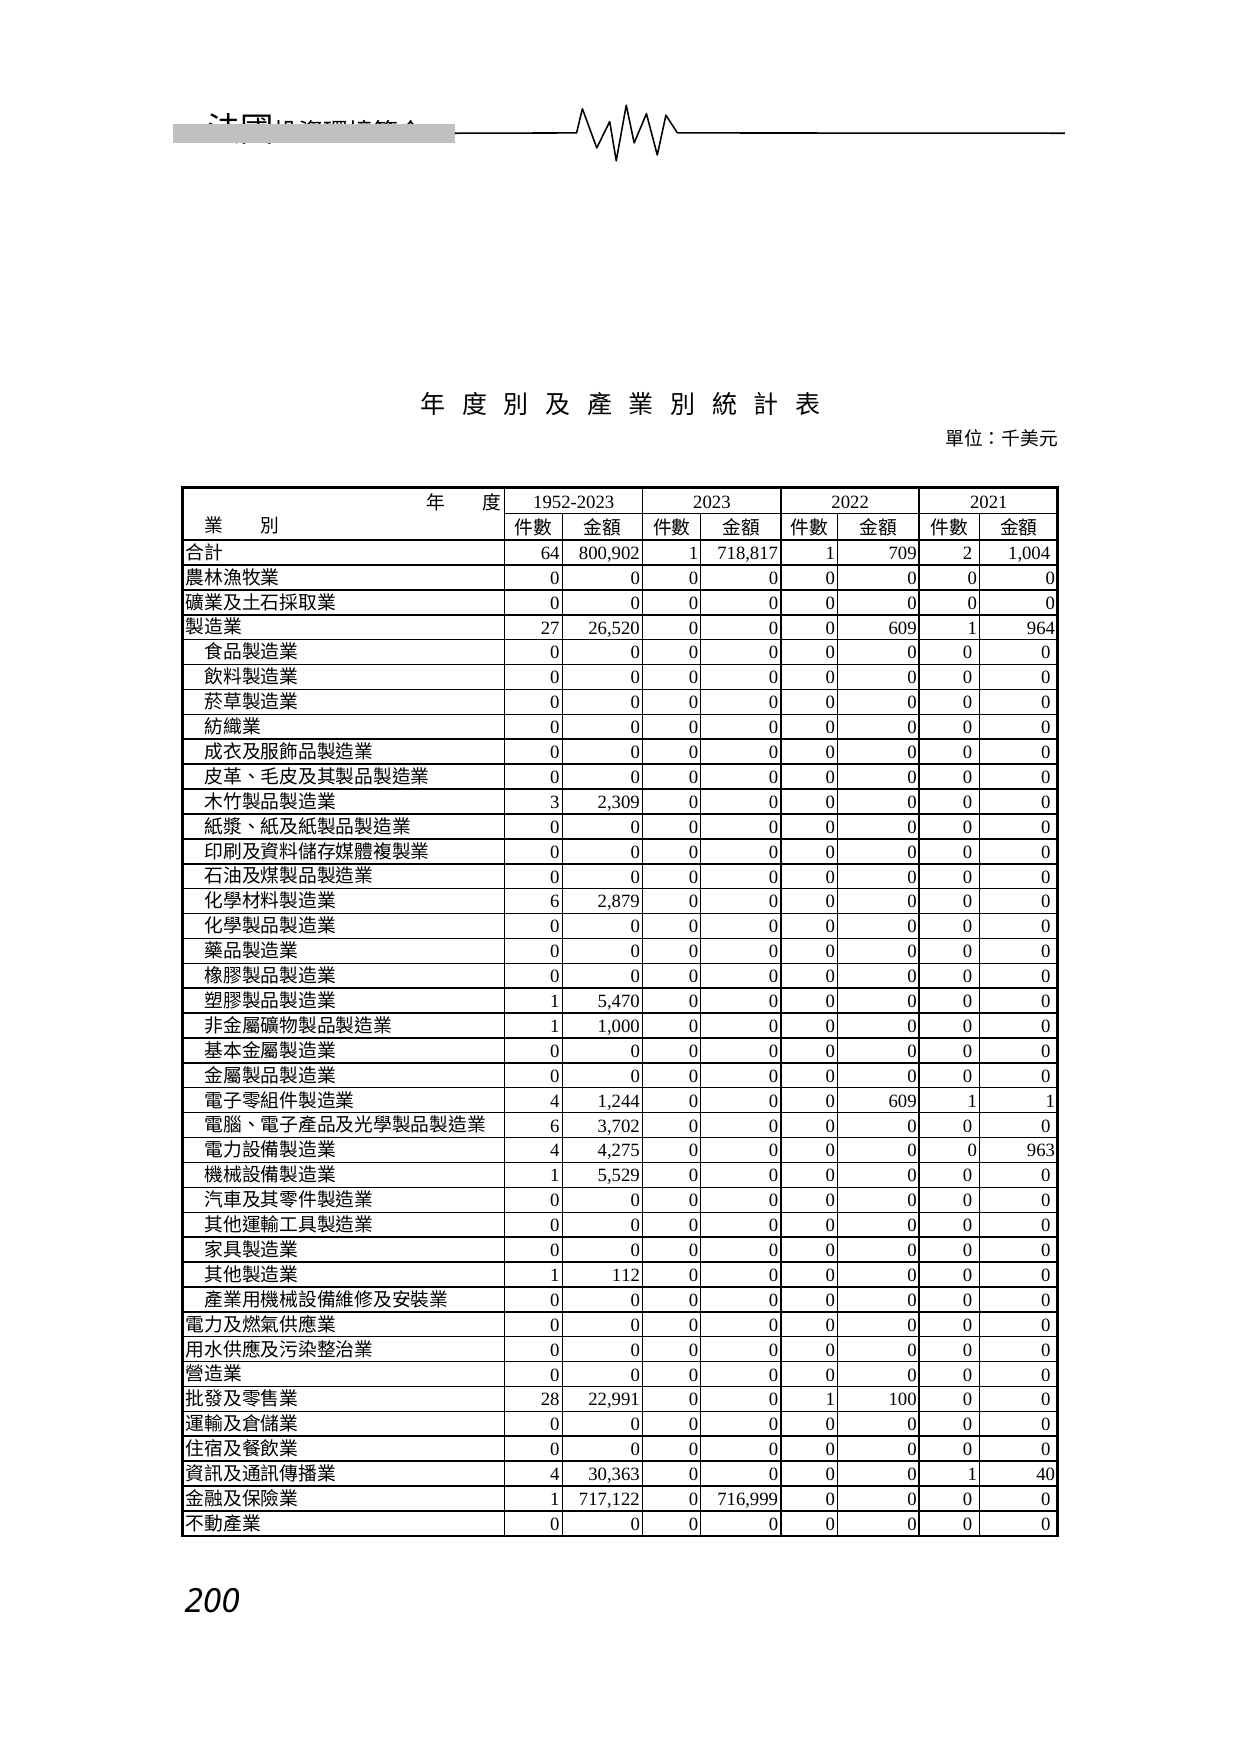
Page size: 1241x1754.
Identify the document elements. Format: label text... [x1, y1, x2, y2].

table_cell 0 [643, 1188, 700, 1211]
table_cell 機械設備製造業 [184, 1163, 504, 1186]
table_cell 0 [701, 1313, 780, 1336]
table_cell 皮革、毛皮及其製品製造業 [184, 765, 504, 788]
table_cell 964 [980, 616, 1056, 639]
table_cell 0 [920, 1337, 979, 1361]
table_cell 0 [782, 914, 837, 937]
table_cell 0 [505, 566, 562, 589]
table_cell 金額 [563, 514, 642, 539]
table_cell 0 [701, 1412, 780, 1435]
table_cell 0 [701, 939, 780, 962]
table_cell 0 [920, 939, 979, 962]
table_cell 金屬製品製造業 [184, 1064, 504, 1087]
table_cell 0 [701, 1064, 780, 1087]
table_cell 0 [782, 964, 837, 987]
table_cell 0 [701, 889, 780, 913]
table_cell 0 [980, 740, 1056, 763]
table_cell 0 [782, 889, 837, 913]
table_cell 0 [838, 1213, 918, 1236]
table_cell 1 [643, 541, 700, 564]
table_cell 1 [505, 1487, 562, 1510]
table_cell 0 [782, 1337, 837, 1361]
table_cell 0 [563, 690, 642, 713]
table_cell 0 [980, 1387, 1056, 1411]
table_cell 3 [505, 790, 562, 813]
table_cell 0 [838, 715, 918, 738]
table_cell 0 [920, 1437, 979, 1460]
table_cell 0 [980, 690, 1056, 713]
table_cell 0 [643, 1362, 700, 1386]
table_cell 0 [838, 1337, 918, 1361]
table_cell 0 [505, 964, 562, 987]
table_cell 718,817 [701, 541, 780, 564]
table_cell 0 [643, 1213, 700, 1236]
table_cell 0 [782, 616, 837, 639]
table_cell 0 [782, 1238, 837, 1261]
table_cell 709 [838, 541, 918, 564]
table_cell 609 [838, 616, 918, 639]
table_cell 0 [643, 1412, 700, 1435]
table_cell 0 [643, 566, 700, 589]
table_cell 石油及煤製品製造業 [184, 865, 504, 888]
table_cell 0 [701, 1138, 780, 1162]
table_cell 0 [920, 1362, 979, 1386]
table_cell 0 [782, 566, 837, 589]
table_cell 成衣及服飾品製造業 [184, 740, 504, 763]
table_cell 0 [563, 1362, 642, 1386]
table_cell 0 [643, 690, 700, 713]
table_cell 0 [701, 1113, 780, 1137]
table_cell 0 [920, 1288, 979, 1311]
table_cell 64 [505, 541, 562, 564]
table_cell 0 [920, 566, 979, 589]
table_cell 0 [980, 1288, 1056, 1311]
table_cell 0 [643, 616, 700, 639]
table_cell 0 [920, 1014, 979, 1037]
text 單位：千美元 [183, 424, 1058, 451]
table_cell 0 [980, 1487, 1056, 1510]
table_header 2022 [782, 489, 918, 513]
table_cell 0 [701, 840, 780, 863]
table_cell 1 [782, 1387, 837, 1411]
table_cell 農林漁牧業 [184, 566, 504, 589]
table_cell 件數 [920, 514, 979, 539]
table_cell 0 [980, 865, 1056, 888]
table_cell 用水供應及污染整治業 [184, 1337, 504, 1361]
table_cell 0 [643, 914, 700, 937]
table_cell 4,275 [563, 1138, 642, 1162]
table_cell 0 [980, 1163, 1056, 1186]
table_cell 0 [563, 740, 642, 763]
table_cell 0 [563, 939, 642, 962]
table_cell 0 [563, 1437, 642, 1460]
table_cell 4 [505, 1138, 562, 1162]
table_cell 0 [920, 1213, 979, 1236]
table_cell 0 [920, 1188, 979, 1211]
table_cell 0 [782, 1014, 837, 1037]
table_cell 0 [980, 665, 1056, 688]
table_cell 0 [838, 1039, 918, 1062]
table_cell 金額 [838, 514, 918, 539]
table_cell 0 [782, 989, 837, 1012]
table_cell 0 [701, 740, 780, 763]
table_cell 6 [505, 889, 562, 913]
table_cell 0 [782, 815, 837, 838]
table_cell 0 [643, 1113, 700, 1137]
table_cell 0 [505, 715, 562, 738]
table_cell 0 [920, 1064, 979, 1087]
table_cell 963 [980, 1138, 1056, 1162]
table_cell 0 [838, 591, 918, 614]
table_cell 0 [838, 640, 918, 664]
table_cell 0 [701, 690, 780, 713]
table_cell 0 [782, 1138, 837, 1162]
table_cell 礦業及土石採取業 [184, 591, 504, 614]
table_cell 住宿及餐飲業 [184, 1437, 504, 1460]
table_cell 電力設備製造業 [184, 1138, 504, 1162]
table_cell 運輸及倉儲業 [184, 1412, 504, 1435]
table_cell 0 [563, 1064, 642, 1087]
table_cell 0 [643, 889, 700, 913]
table_cell 0 [563, 1337, 642, 1361]
table_cell 電力及燃氣供應業 [184, 1313, 504, 1336]
table_cell 4 [505, 1088, 562, 1112]
table_cell 0 [563, 1039, 642, 1062]
table_cell 0 [505, 765, 562, 788]
table_cell 0 [838, 740, 918, 763]
table_cell 0 [782, 665, 837, 688]
table_cell 2,879 [563, 889, 642, 913]
table_cell 6 [505, 1113, 562, 1137]
table_cell 0 [838, 1462, 918, 1485]
table_cell 0 [980, 989, 1056, 1012]
table_cell 化學材料製造業 [184, 889, 504, 913]
table_cell 0 [643, 640, 700, 664]
table_cell 0 [505, 914, 562, 937]
table_cell 0 [505, 815, 562, 838]
table_cell 0 [980, 1064, 1056, 1087]
table_cell 0 [505, 840, 562, 863]
table_cell 0 [838, 1014, 918, 1037]
table_cell 609 [838, 1088, 918, 1112]
table_cell 0 [980, 1188, 1056, 1211]
table_cell 2 [920, 541, 979, 564]
table_cell 0 [980, 964, 1056, 987]
table_cell 0 [505, 1238, 562, 1261]
table_cell 0 [563, 1313, 642, 1336]
table_cell 金額 [701, 514, 780, 539]
table_cell 0 [782, 640, 837, 664]
table_cell 紙漿、紙及紙製品製造業 [184, 815, 504, 838]
table_cell 100 [838, 1387, 918, 1411]
table_cell 5,529 [563, 1163, 642, 1186]
table_cell 0 [563, 815, 642, 838]
table_cell 0 [782, 1313, 837, 1336]
table_cell 0 [980, 914, 1056, 937]
table_cell 0 [838, 889, 918, 913]
table_cell 0 [782, 690, 837, 713]
table_cell 0 [838, 1238, 918, 1261]
table_cell 0 [701, 815, 780, 838]
table_cell 0 [563, 1238, 642, 1261]
table_cell 0 [643, 1163, 700, 1186]
table_cell 0 [701, 1238, 780, 1261]
table_cell 0 [643, 765, 700, 788]
table_cell 0 [838, 1412, 918, 1435]
table_cell 0 [920, 840, 979, 863]
table_cell 0 [782, 1487, 837, 1510]
table_cell 製造業 [184, 616, 504, 639]
table_cell 0 [838, 865, 918, 888]
table_cell 0 [505, 1313, 562, 1336]
table_cell 0 [920, 1487, 979, 1510]
table_cell 0 [980, 566, 1056, 589]
table_cell 0 [643, 964, 700, 987]
table_cell 0 [838, 964, 918, 987]
table_cell 0 [643, 790, 700, 813]
table_cell 不動產業 [184, 1512, 504, 1535]
table_cell 0 [980, 1512, 1056, 1535]
table_cell 0 [920, 1138, 979, 1162]
table_cell 0 [701, 790, 780, 813]
table_cell 0 [980, 1213, 1056, 1236]
table_cell 0 [643, 1238, 700, 1261]
table_cell 非金屬礦物製品製造業 [184, 1014, 504, 1037]
table_cell 0 [782, 1088, 837, 1112]
table_cell 0 [838, 665, 918, 688]
table_cell 1 [505, 1263, 562, 1286]
table_cell 0 [701, 1088, 780, 1112]
table_cell 0 [838, 1113, 918, 1137]
table_cell 0 [920, 1163, 979, 1186]
table_cell 0 [701, 665, 780, 688]
table_cell 0 [980, 939, 1056, 962]
table_cell 0 [701, 1462, 780, 1485]
table_cell 0 [980, 790, 1056, 813]
table_cell 0 [782, 765, 837, 788]
table_cell 汽車及其零件製造業 [184, 1188, 504, 1211]
table_cell 0 [920, 665, 979, 688]
table_cell 0 [920, 865, 979, 888]
table_cell 0 [920, 989, 979, 1012]
table_cell 0 [838, 939, 918, 962]
table_cell 40 [980, 1462, 1056, 1485]
table_cell 0 [782, 1064, 837, 1087]
table_cell 0 [701, 1512, 780, 1535]
table_cell 0 [643, 1039, 700, 1062]
table_cell 0 [980, 840, 1056, 863]
table_cell 0 [701, 914, 780, 937]
table_cell 0 [782, 1213, 837, 1236]
table_cell 0 [782, 591, 837, 614]
table_cell 0 [782, 865, 837, 888]
table_cell 0 [701, 1437, 780, 1460]
table_cell 塑膠製品製造業 [184, 989, 504, 1012]
table_cell 家具製造業 [184, 1238, 504, 1261]
table_cell 0 [643, 1337, 700, 1361]
table_cell 0 [920, 1313, 979, 1336]
table_cell 0 [643, 989, 700, 1012]
table_cell 0 [643, 740, 700, 763]
table_cell 0 [920, 1512, 979, 1535]
table_cell 0 [980, 640, 1056, 664]
table_cell 0 [980, 815, 1056, 838]
table_cell 0 [980, 1113, 1056, 1137]
table_cell 0 [701, 1337, 780, 1361]
table_cell 0 [920, 1238, 979, 1261]
table_cell 0 [838, 1263, 918, 1286]
table_cell 0 [838, 765, 918, 788]
table_cell 0 [505, 1437, 562, 1460]
table_cell 0 [980, 1362, 1056, 1386]
table_cell 營造業 [184, 1362, 504, 1386]
table_cell 產業用機械設備維修及安裝業 [184, 1288, 504, 1311]
table_cell 0 [838, 1288, 918, 1311]
table_cell 0 [782, 1362, 837, 1386]
table_header 年 度 業 別 [184, 489, 504, 539]
table_cell 1,244 [563, 1088, 642, 1112]
table_cell 26,520 [563, 616, 642, 639]
table_cell 0 [782, 1462, 837, 1485]
table_cell 0 [980, 1412, 1056, 1435]
table_cell 金額 [980, 514, 1056, 539]
table_cell 0 [920, 1263, 979, 1286]
table_cell 0 [838, 1362, 918, 1386]
table_cell 0 [505, 1288, 562, 1311]
table_cell 0 [563, 591, 642, 614]
table_cell 30,363 [563, 1462, 642, 1485]
table_cell 0 [563, 1213, 642, 1236]
table_cell 0 [920, 1113, 979, 1137]
table_cell 0 [643, 865, 700, 888]
table_cell 0 [920, 790, 979, 813]
table_cell 0 [643, 1387, 700, 1411]
table_cell 印刷及資料儲存媒體複製業 [184, 840, 504, 863]
table_cell 0 [838, 914, 918, 937]
table_cell 0 [643, 665, 700, 688]
table_cell 0 [782, 1163, 837, 1186]
table_cell 112 [563, 1263, 642, 1286]
table_cell 0 [701, 616, 780, 639]
table_cell 2,309 [563, 790, 642, 813]
table_cell 0 [980, 1313, 1056, 1336]
table_cell 0 [701, 865, 780, 888]
table_cell 0 [701, 1039, 780, 1062]
table_cell 0 [643, 1487, 700, 1510]
table_cell 4 [505, 1462, 562, 1485]
table_cell 化學製品製造業 [184, 914, 504, 937]
table_cell 0 [505, 1188, 562, 1211]
table_cell 0 [782, 939, 837, 962]
table_cell 0 [920, 1039, 979, 1062]
table_cell 電子零組件製造業 [184, 1088, 504, 1112]
table_cell 0 [701, 1288, 780, 1311]
table_cell 0 [920, 914, 979, 937]
table_cell 0 [782, 1412, 837, 1435]
table_cell 0 [505, 1412, 562, 1435]
table_cell 0 [782, 715, 837, 738]
table_cell 0 [643, 840, 700, 863]
table_cell 1 [505, 1163, 562, 1186]
table_cell 資訊及通訊傳播業 [184, 1462, 504, 1485]
table_cell 0 [980, 1263, 1056, 1286]
table_cell 0 [643, 1064, 700, 1087]
table_cell 件數 [505, 514, 562, 539]
table_cell 0 [980, 1337, 1056, 1361]
table_cell 0 [701, 566, 780, 589]
table_cell 0 [643, 1138, 700, 1162]
table_cell 0 [701, 1213, 780, 1236]
table_cell 0 [563, 640, 642, 664]
table_cell 0 [643, 1313, 700, 1336]
table_cell 飲料製造業 [184, 665, 504, 688]
table_cell 0 [782, 1437, 837, 1460]
table_cell 藥品製造業 [184, 939, 504, 962]
table_cell 件數 [782, 514, 837, 539]
table_cell 0 [505, 1213, 562, 1236]
table_cell 0 [838, 1512, 918, 1535]
table_cell 0 [505, 939, 562, 962]
table_cell 0 [782, 740, 837, 763]
table_cell 0 [838, 1313, 918, 1336]
table_cell 0 [505, 665, 562, 688]
table_cell 0 [838, 1437, 918, 1460]
table_cell 合計 [184, 541, 504, 564]
table_cell 22,991 [563, 1387, 642, 1411]
table_cell 0 [701, 1263, 780, 1286]
table_cell 0 [563, 914, 642, 937]
table_cell 0 [838, 1138, 918, 1162]
table_cell 0 [782, 840, 837, 863]
table_cell 0 [838, 815, 918, 838]
table_cell 0 [838, 566, 918, 589]
table_cell 1 [505, 989, 562, 1012]
table_cell 0 [701, 1014, 780, 1037]
table_cell 0 [701, 1362, 780, 1386]
table_cell 批發及零售業 [184, 1387, 504, 1411]
table_cell 0 [701, 640, 780, 664]
table_cell 0 [643, 1088, 700, 1112]
table_cell 0 [920, 1412, 979, 1435]
table_cell 0 [505, 640, 562, 664]
table_cell 1 [505, 1014, 562, 1037]
table_cell 木竹製品製造業 [184, 790, 504, 813]
table_cell 0 [505, 591, 562, 614]
table_cell 0 [563, 715, 642, 738]
table_cell 0 [563, 665, 642, 688]
table_cell 0 [782, 790, 837, 813]
table_cell 0 [563, 765, 642, 788]
table_cell 0 [505, 1064, 562, 1087]
table_cell 27 [505, 616, 562, 639]
table_cell 0 [643, 1014, 700, 1037]
table_cell 0 [701, 765, 780, 788]
table_cell 0 [920, 690, 979, 713]
table_cell 1 [782, 541, 837, 564]
table_header 2021 [920, 489, 1056, 513]
table_cell 0 [643, 591, 700, 614]
table_cell 0 [701, 715, 780, 738]
table_cell 5,470 [563, 989, 642, 1012]
table_cell 其他運輸工具製造業 [184, 1213, 504, 1236]
table_cell 0 [643, 1512, 700, 1535]
table_cell 0 [980, 765, 1056, 788]
table_cell 1 [920, 616, 979, 639]
table_cell 0 [701, 1163, 780, 1186]
table_cell 0 [701, 989, 780, 1012]
table_cell 0 [920, 964, 979, 987]
table_cell 1,004 [980, 541, 1056, 564]
table_cell 0 [838, 1163, 918, 1186]
table_cell 0 [980, 1238, 1056, 1261]
table_cell 0 [838, 840, 918, 863]
table_cell 1 [920, 1088, 979, 1112]
table_cell 28 [505, 1387, 562, 1411]
table_cell 0 [920, 1387, 979, 1411]
table_cell 0 [505, 1362, 562, 1386]
table_cell 0 [782, 1039, 837, 1062]
table_cell 0 [980, 1039, 1056, 1062]
table_cell 食品製造業 [184, 640, 504, 664]
table_cell 716,999 [701, 1487, 780, 1510]
table_cell 0 [643, 1263, 700, 1286]
table_cell 0 [980, 1437, 1056, 1460]
table_cell 0 [701, 964, 780, 987]
table_cell 0 [643, 815, 700, 838]
table_cell 0 [505, 1337, 562, 1361]
table_cell 0 [782, 1512, 837, 1535]
table_cell 717,122 [563, 1487, 642, 1510]
table_cell 0 [701, 1188, 780, 1211]
table_cell 0 [643, 715, 700, 738]
table_cell 0 [563, 1512, 642, 1535]
table_cell 0 [920, 591, 979, 614]
table_cell 0 [505, 1039, 562, 1062]
table_cell 0 [782, 1263, 837, 1286]
table_cell 橡膠製品製造業 [184, 964, 504, 987]
table_cell 0 [505, 865, 562, 888]
table_cell 0 [920, 815, 979, 838]
table_cell 0 [838, 790, 918, 813]
table_cell 紡織業 [184, 715, 504, 738]
table_cell 0 [838, 1487, 918, 1510]
table_cell 0 [920, 715, 979, 738]
table_header 2023 [643, 489, 780, 513]
table_cell 0 [980, 715, 1056, 738]
table_cell 0 [980, 591, 1056, 614]
table_cell 電腦、電子產品及光學製品製造業 [184, 1113, 504, 1137]
table_cell 0 [920, 640, 979, 664]
table_cell 0 [920, 765, 979, 788]
table_cell 3,702 [563, 1113, 642, 1137]
table_cell 0 [701, 1387, 780, 1411]
table_cell 0 [920, 889, 979, 913]
table_cell 件數 [643, 514, 700, 539]
table_cell 0 [701, 591, 780, 614]
table_cell 0 [563, 566, 642, 589]
table_cell 0 [980, 1014, 1056, 1037]
table_cell 0 [782, 1113, 837, 1137]
table_cell 0 [505, 690, 562, 713]
table_cell 菸草製造業 [184, 690, 504, 713]
table_cell 0 [563, 964, 642, 987]
table_header 1952-2023 [505, 489, 642, 513]
text 年度別及產業別統計表 [183, 361, 1058, 424]
table_cell 基本金屬製造業 [184, 1039, 504, 1062]
table_cell 0 [838, 1188, 918, 1211]
table_cell 0 [920, 740, 979, 763]
table_cell 0 [563, 865, 642, 888]
table_cell 0 [505, 1512, 562, 1535]
table_cell 1 [980, 1088, 1056, 1112]
table_cell 0 [563, 1412, 642, 1435]
table_cell 0 [643, 939, 700, 962]
table_cell 0 [643, 1437, 700, 1460]
table_cell 0 [782, 1288, 837, 1311]
table_cell 其他製造業 [184, 1263, 504, 1286]
table_cell 1,000 [563, 1014, 642, 1037]
table_cell 1 [920, 1462, 979, 1485]
table_cell 0 [838, 989, 918, 1012]
table_cell 0 [643, 1288, 700, 1311]
table_cell 0 [563, 1188, 642, 1211]
table_cell 0 [838, 690, 918, 713]
table_cell 0 [980, 889, 1056, 913]
table_cell 0 [782, 1188, 837, 1211]
table_cell 800,902 [563, 541, 642, 564]
table_cell 金融及保險業 [184, 1487, 504, 1510]
table_cell 0 [505, 740, 562, 763]
table_cell 0 [643, 1462, 700, 1485]
table_cell 0 [563, 1288, 642, 1311]
table_cell 0 [563, 840, 642, 863]
table_cell 0 [838, 1064, 918, 1087]
